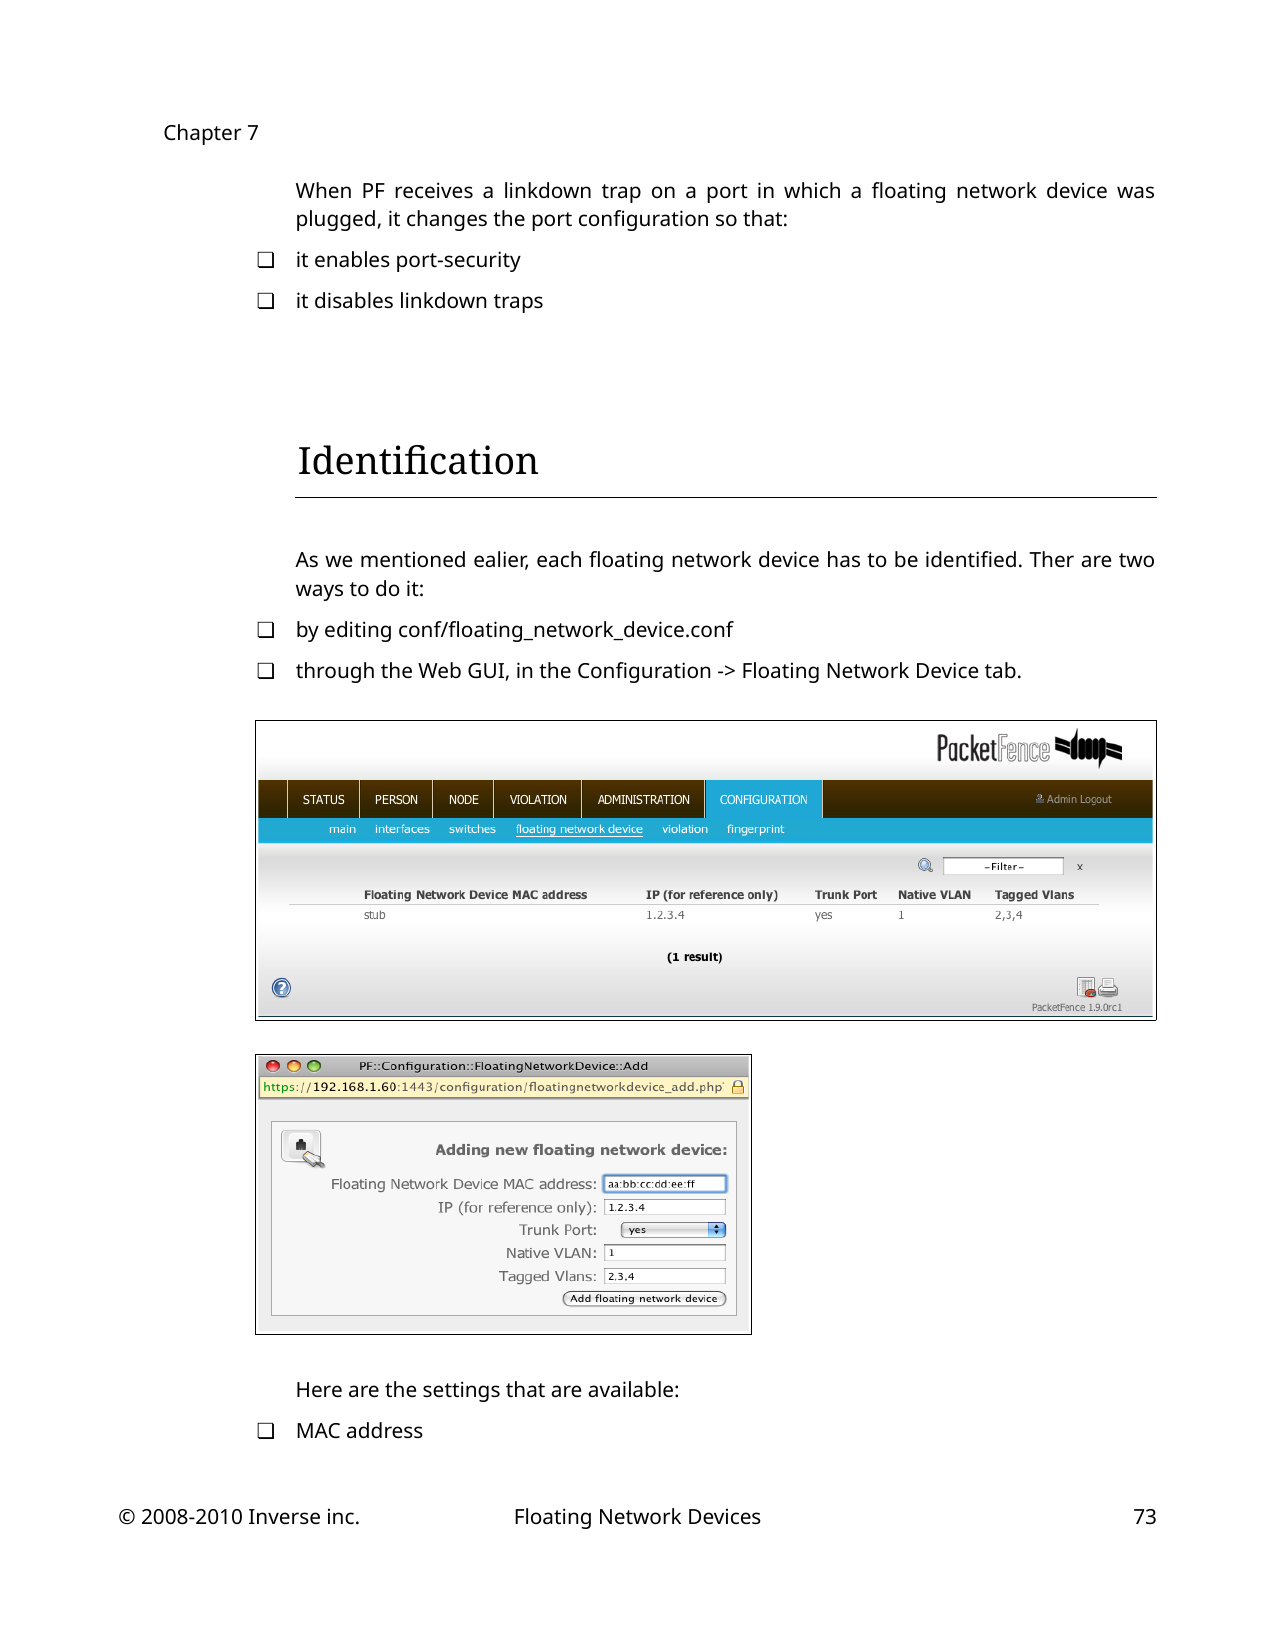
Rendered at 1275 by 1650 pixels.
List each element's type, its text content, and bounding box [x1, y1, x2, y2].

subtitle Identification [295, 434, 1157, 497]
picture [258, 1056, 749, 1331]
text When PF receives a linkdown trap on a port in which a floating network device was plugged, it changes the port configuration so that: [295, 176, 1157, 233]
list ❏ by editing conf/floating_network_device.conf [256, 615, 1157, 643]
list ❏ it enables port-security [256, 245, 1157, 274]
text As we mentioned ealier, each floating network device has to be identified. Ther are two ways to do it: [295, 546, 1157, 602]
list ❏ it disables linkdown traps [256, 286, 1157, 315]
picture [258, 723, 1153, 1017]
list ❏ through the Web GUI, in the Configuration -> Floating Network Device tab. [256, 656, 1157, 684]
list ❏ MAC address [256, 1416, 1157, 1444]
text Here are the settings that are available: [295, 1375, 1157, 1403]
